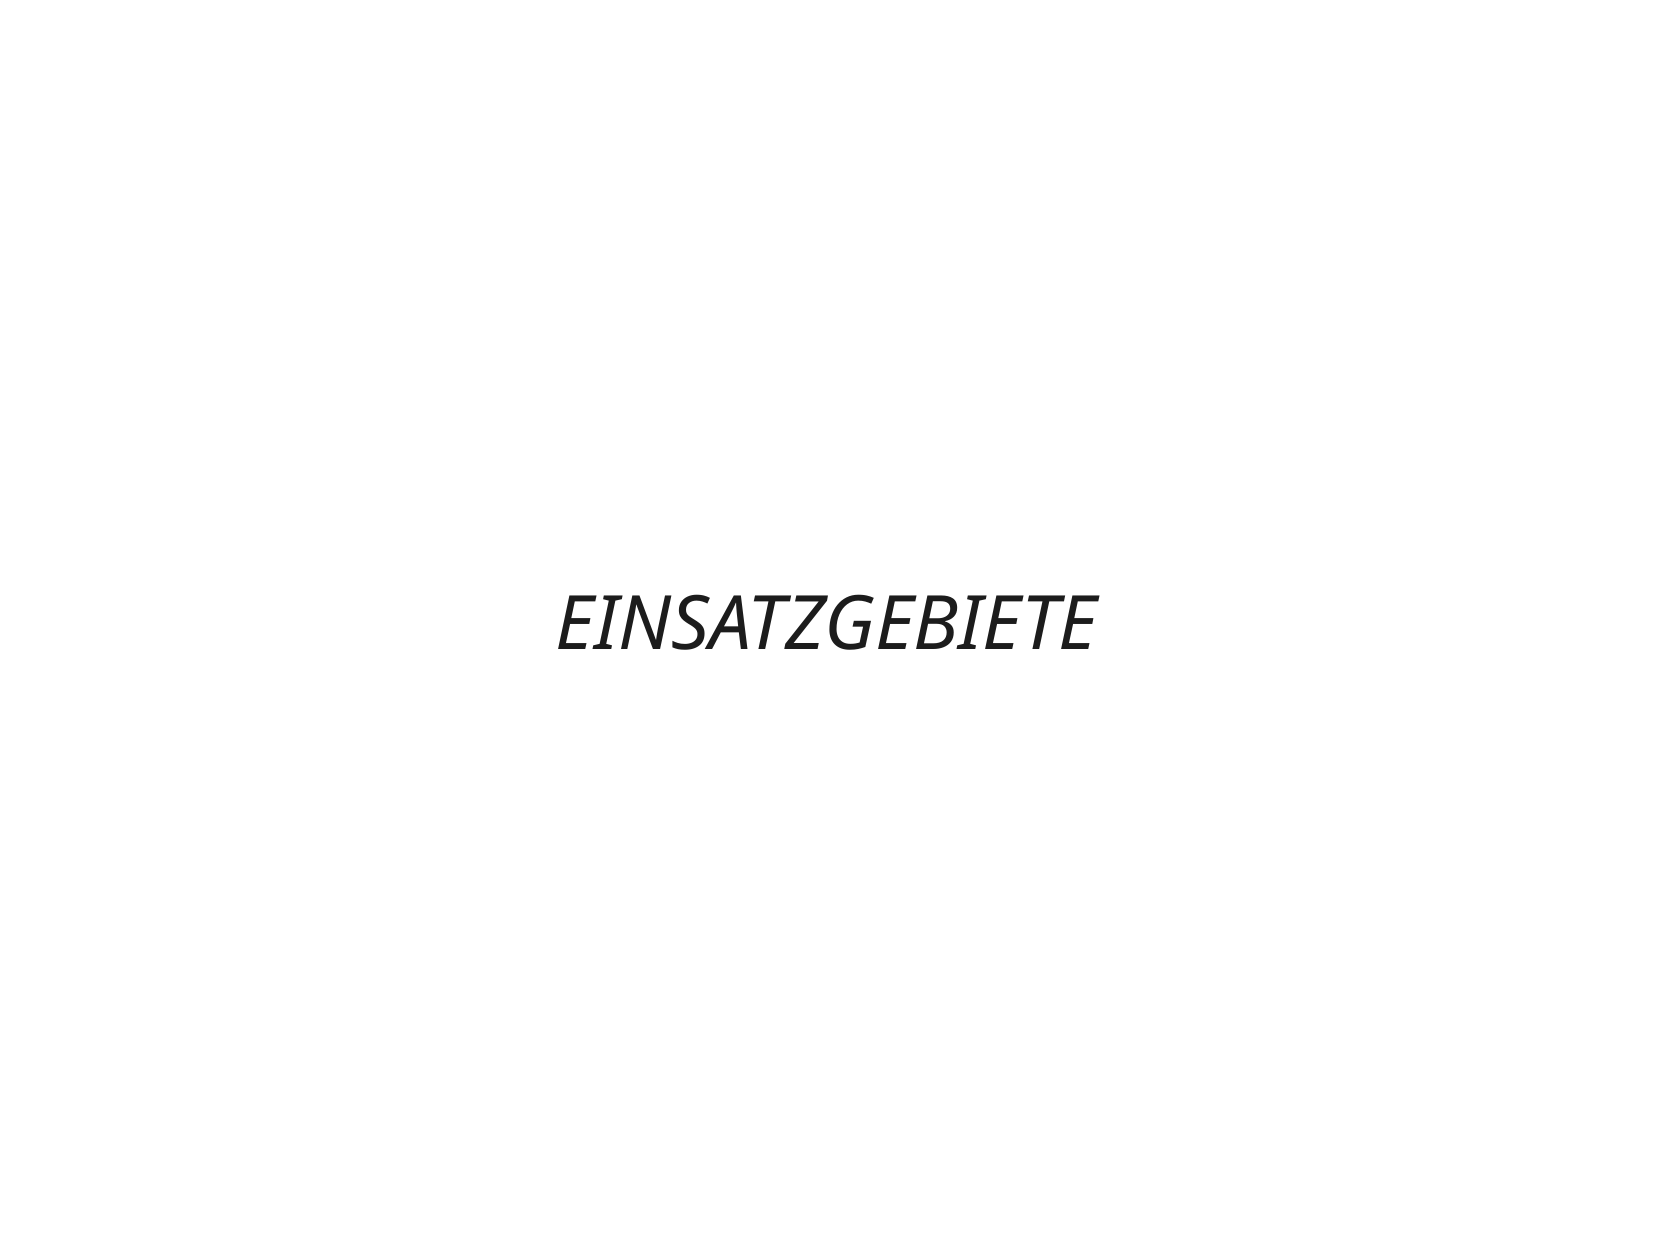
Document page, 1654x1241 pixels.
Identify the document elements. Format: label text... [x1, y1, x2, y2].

subtitle EINSATZGEBIETE [82, 140, 1571, 1101]
